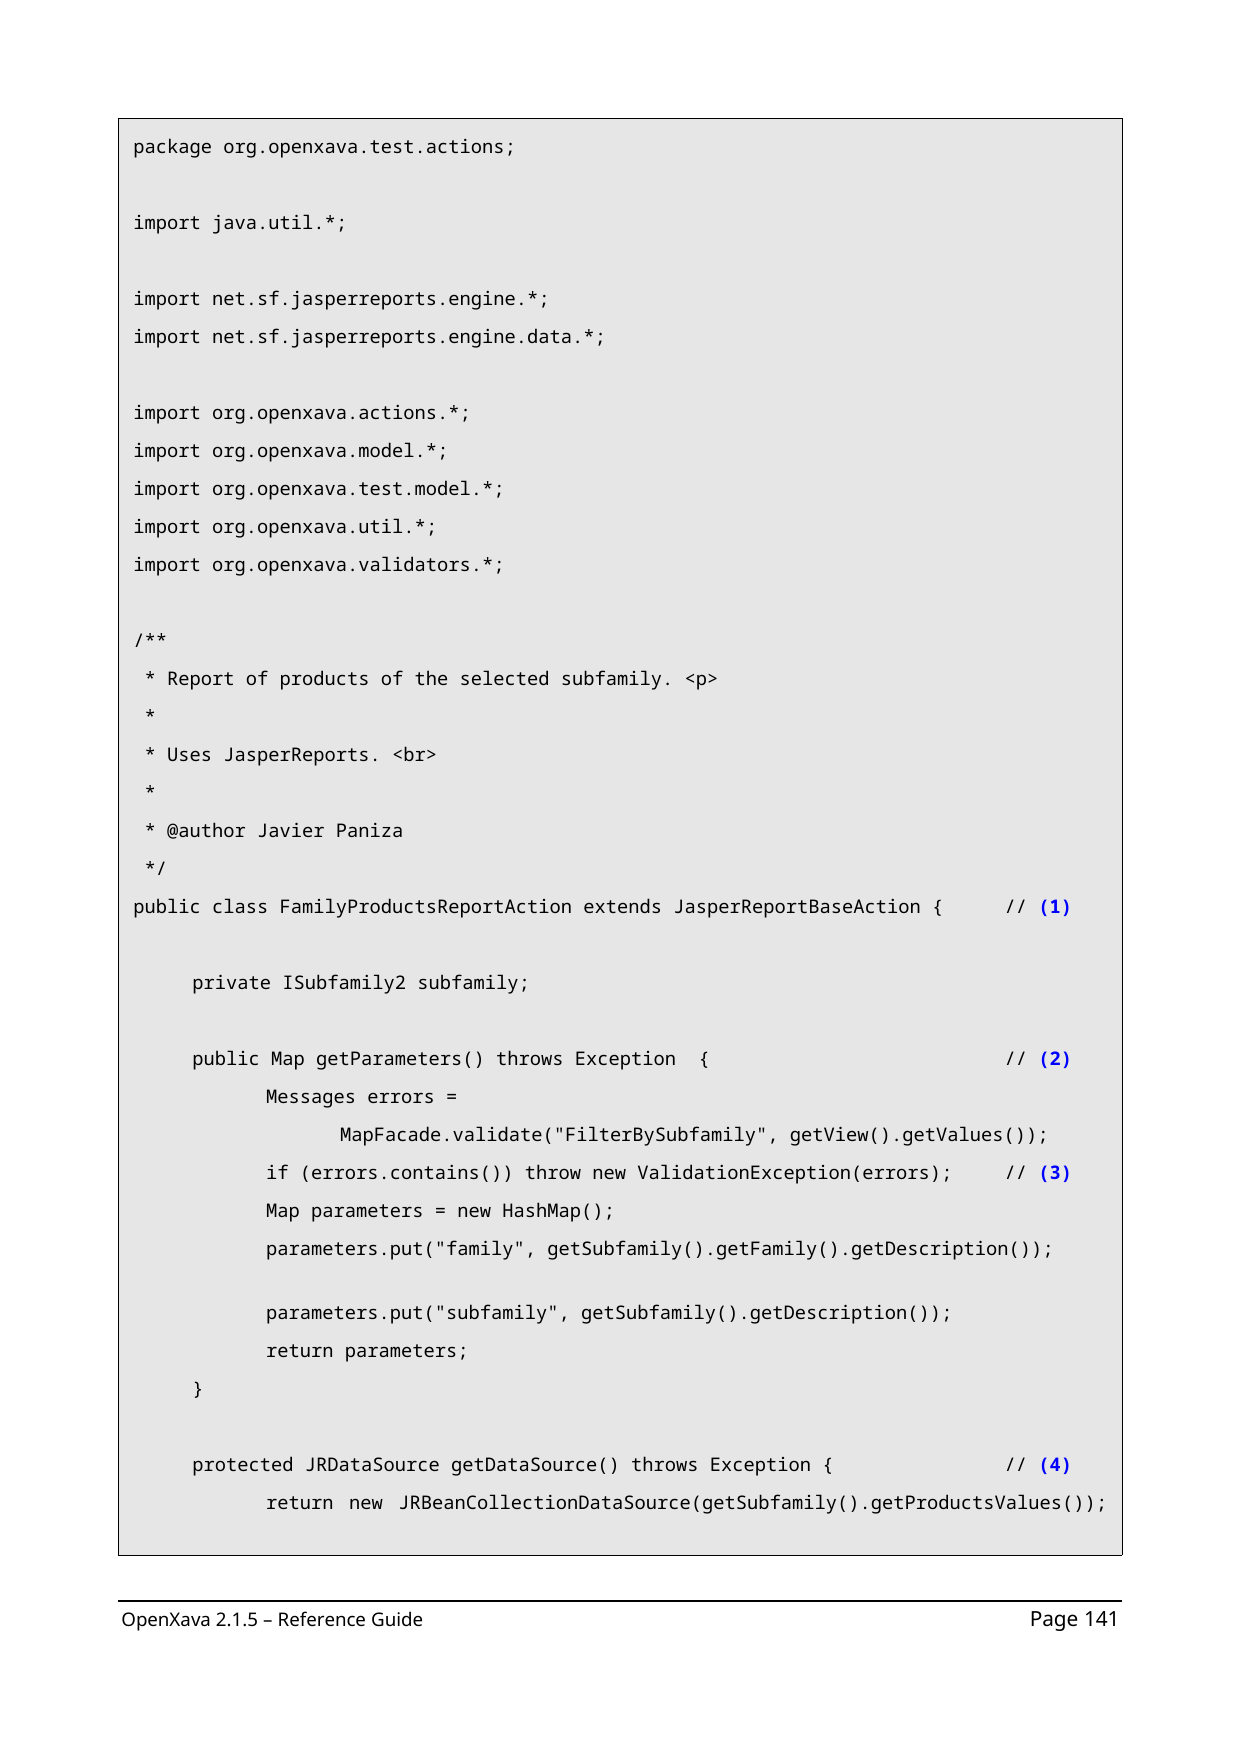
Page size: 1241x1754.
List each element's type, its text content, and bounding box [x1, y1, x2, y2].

text import org.openxava.actions.*; [119, 384, 1122, 422]
text import net.sf.jasperreports.engine.data.*; [119, 308, 1122, 346]
text } [119, 1360, 1122, 1398]
text return parameters; [119, 1322, 1122, 1360]
text import net.sf.jasperreports.engine.*; [119, 270, 1122, 308]
text return new JRBeanCollectionDataSource(getSubfamily().getProductsValues()); [119, 1474, 1122, 1555]
text MapFacade.validate("FilterBySubfamily", getView().getValues()); [119, 1107, 1122, 1145]
text if (errors.contains()) throw new ValidationException(errors); // (3) [119, 1145, 1122, 1183]
text import org.openxava.test.model.*; [119, 460, 1122, 498]
text parameters.put("family", getSubfamily().getFamily().getDescription()); [119, 1221, 1122, 1284]
text Messages errors = [119, 1069, 1122, 1107]
text public class FamilyProductsReportAction extends JasperReportBaseAction { // (1) [119, 878, 1122, 917]
text import org.openxava.validators.*; [119, 536, 1122, 574]
text * [119, 688, 1122, 726]
text protected JRDataSource getDataSource() throws Exception { // (4) [119, 1436, 1122, 1474]
text * Uses JasperReports. <br> [119, 726, 1122, 764]
text parameters.put("subfamily", getSubfamily().getDescription()); [119, 1284, 1122, 1322]
text * [119, 764, 1122, 802]
text /** [119, 612, 1122, 650]
text public Map getParameters() throws Exception { // (2) [119, 1031, 1122, 1069]
text * Report of products of the selected subfamily. <p> [119, 650, 1122, 688]
text package org.openxava.test.actions; [119, 119, 1122, 156]
text private ISubfamily2 subfamily; [119, 954, 1122, 993]
text import java.util.*; [119, 194, 1122, 232]
text Map parameters = new HashMap(); [119, 1183, 1122, 1221]
text import org.openxava.util.*; [119, 498, 1122, 536]
text import org.openxava.model.*; [119, 422, 1122, 460]
text * @author Javier Paniza [119, 802, 1122, 841]
text */ [119, 841, 1122, 878]
